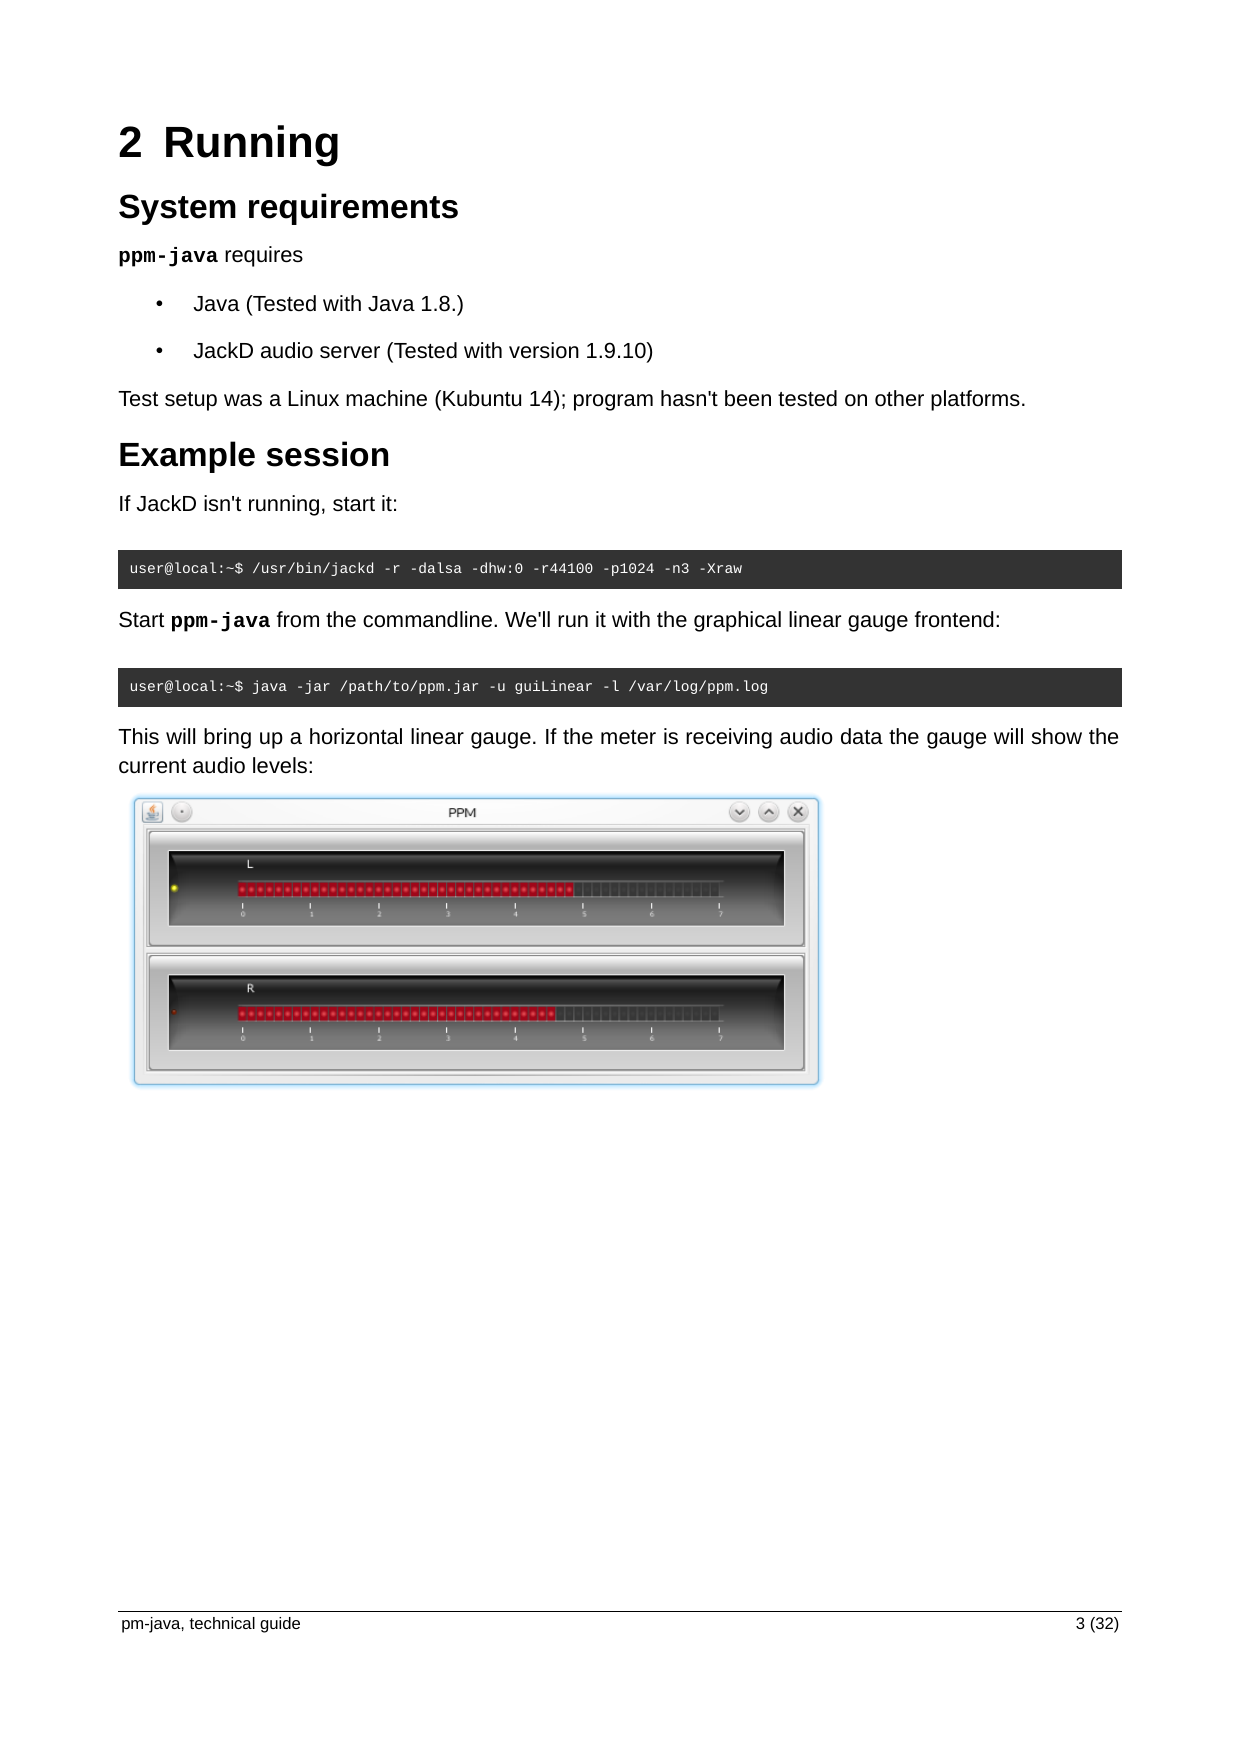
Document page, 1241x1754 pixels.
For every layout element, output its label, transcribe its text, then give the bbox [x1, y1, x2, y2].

text This will bring up a horizontal linear gauge. If the meter is receiving audio data the gauge will show the current audio levels: [118, 725, 1122, 778]
subtitle System requirements [118, 188, 1122, 225]
list user@local:~$ java -jar /path/to/ppm.jar -u guiLinear -l /var/log/ppm.log [126, 676, 1114, 699]
list Java (Tested with Java 1.8.) [156, 292, 1122, 316]
text ppm-java requires [118, 243, 1122, 269]
text If JackD isn't running, start it: [118, 492, 1122, 516]
picture [125, 789, 828, 1094]
subtitle Running [118, 118, 1122, 167]
list JackD audio server (Tested with version 1.9.10) [156, 339, 1122, 363]
list user@local:~$ /usr/bin/jackd -r -dalsa -dhw:0 -r44100 -p1024 -n3 -Xraw [126, 559, 1114, 581]
subtitle Example session [118, 436, 1122, 474]
text Test setup was a Linux machine (Kubuntu 14); program hasn't been tested on other platforms. [118, 386, 1122, 411]
text Start ppm-java from the commandline. We'll run it with the graphical linear gauge frontend: [118, 607, 1122, 633]
